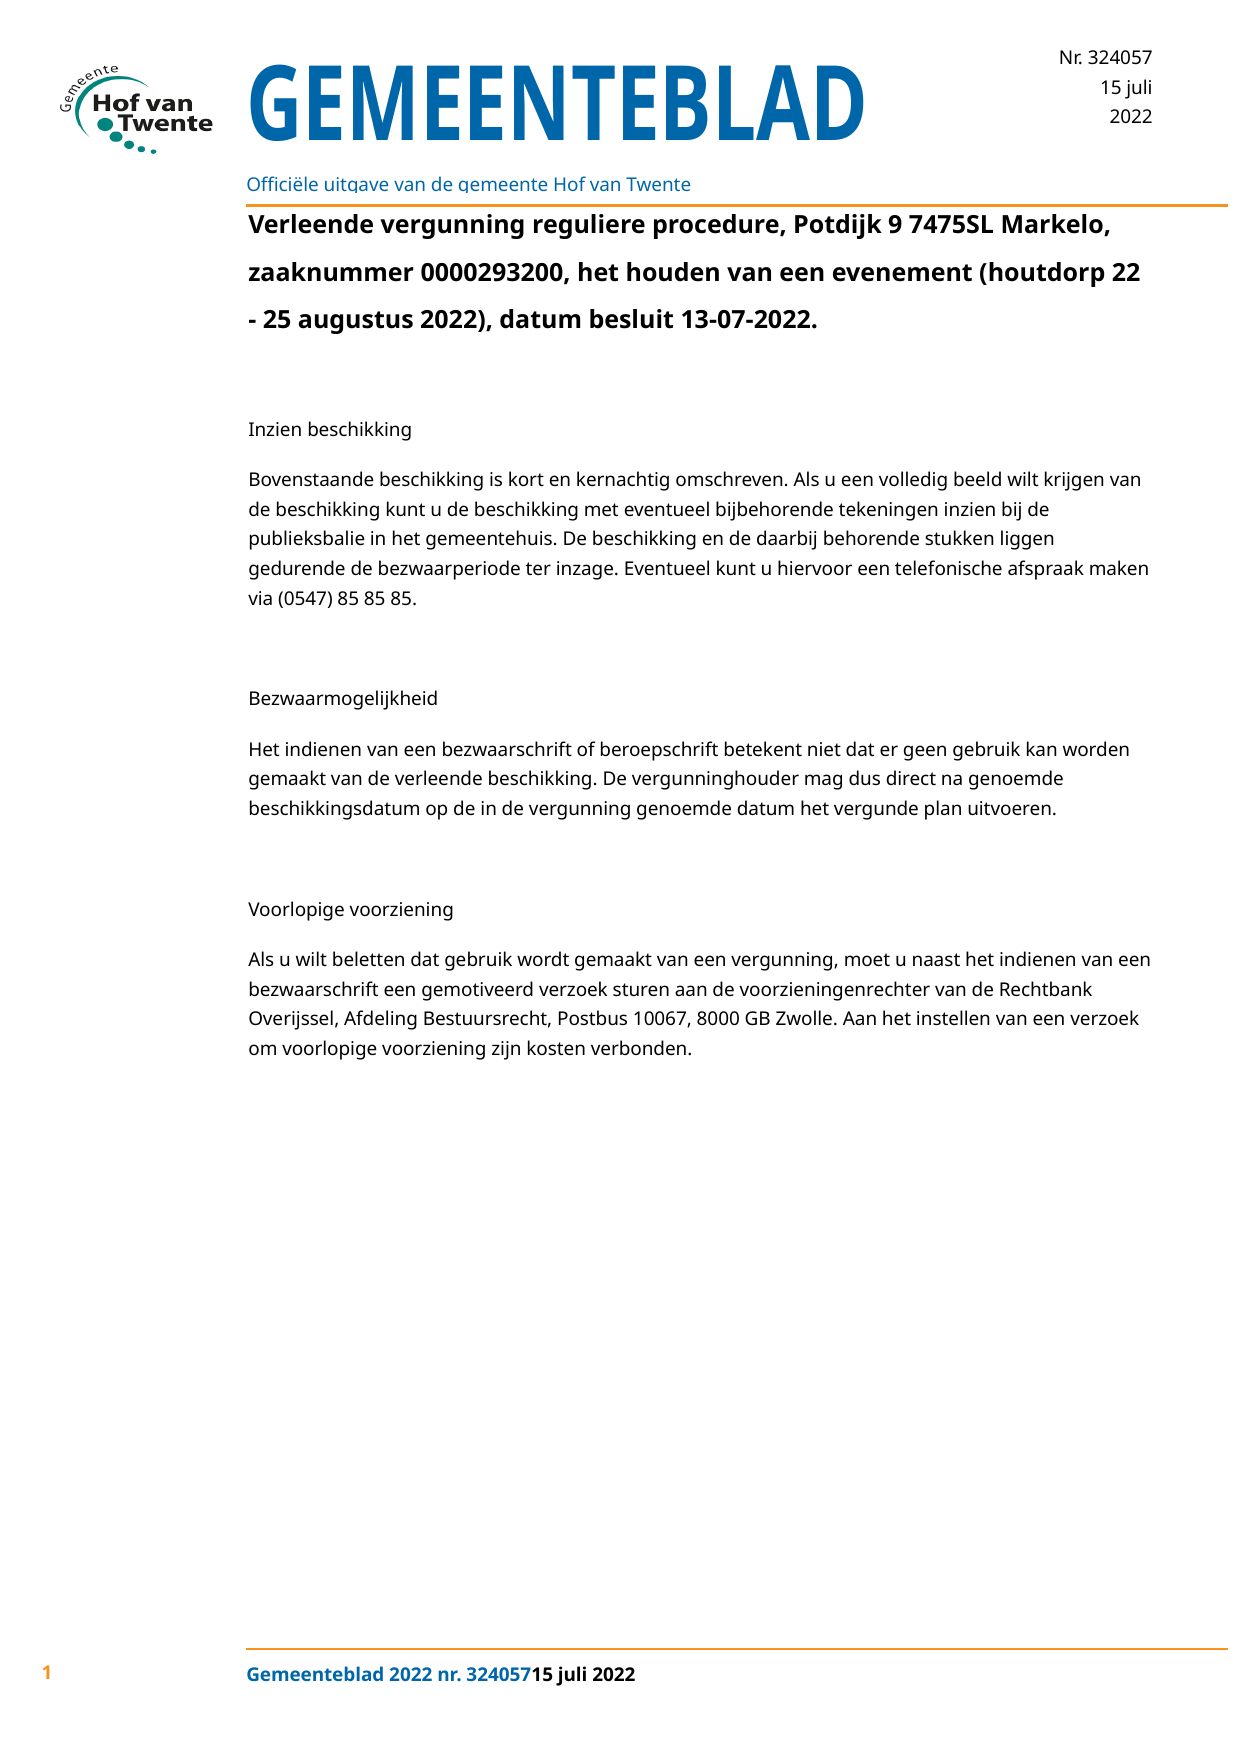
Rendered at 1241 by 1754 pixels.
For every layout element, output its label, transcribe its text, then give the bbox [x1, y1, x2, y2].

text Verleende vergunning reguliere procedure, Potdijk 9 7475SL Markelo, zaaknummer 0000293200, het houden van een evenement (houtdorp 22 - 25 augustus 2022), datum besluit 13-07-2022. [248, 207, 1152, 336]
text Het indienen van een bezwaarschrift of beroepschrift betekent niet dat er geen gebruik kan worden gemaakt van de verleende beschikking. De vergunninghouder mag dus direct na genoemde beschikkingsdatum op de in de vergunning genoemde datum het vergunde plan uitvoeren. [248, 736, 1152, 821]
text Inzien beschikking [248, 416, 1152, 442]
text Bovenstaande beschikking is kort en kernachtig omschreven. Als u een volledig beeld wilt krijgen van de beschikking kunt u de beschikking met eventueel bijbehorende tekeningen inzien bij de publieksbalie in het gemeentehuis. De beschikking en de daarbij behorende stukken liggen gedurende de bezwaarperiode ter inzage. Eventueel kunt u hiervoor een telefonische afspraak maken via (0547) 85 85 85. [248, 466, 1152, 610]
text Bezwaarmogelijkheid [248, 686, 1152, 711]
text Als u wilt beletten dat gebruik wordt gemaakt van een vergunning, moet u naast het indienen van een bezwaarschrift een gemotiveerd verzoek sturen aan de voorzieningenrechter van de Rechtbank Overijssel, Afdeling Bestuursrecht, Postbus 10067, 8000 GB Zwolle. Aan het instellen van een verzoek om voorlopige voorziening zijn kosten verbonden. [248, 946, 1152, 1061]
picture [41, 47, 231, 172]
text Voorlopige voorziening [248, 896, 1152, 922]
